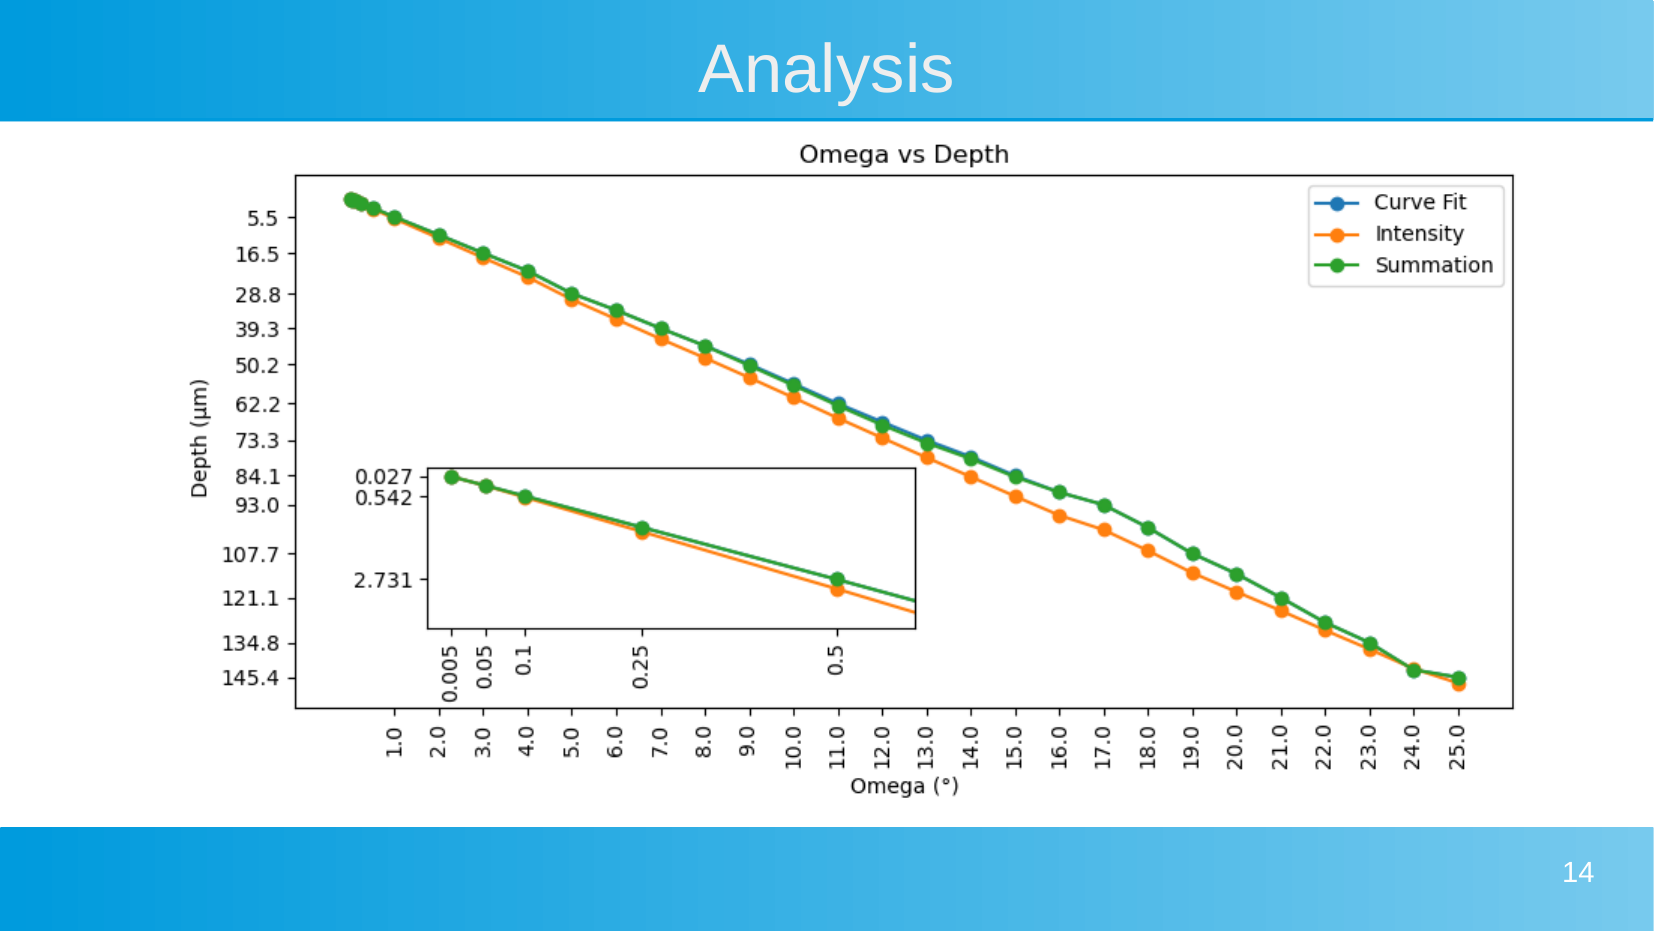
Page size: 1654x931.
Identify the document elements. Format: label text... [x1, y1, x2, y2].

picture [106, 124, 1547, 816]
title Analysis [59, 29, 1595, 108]
